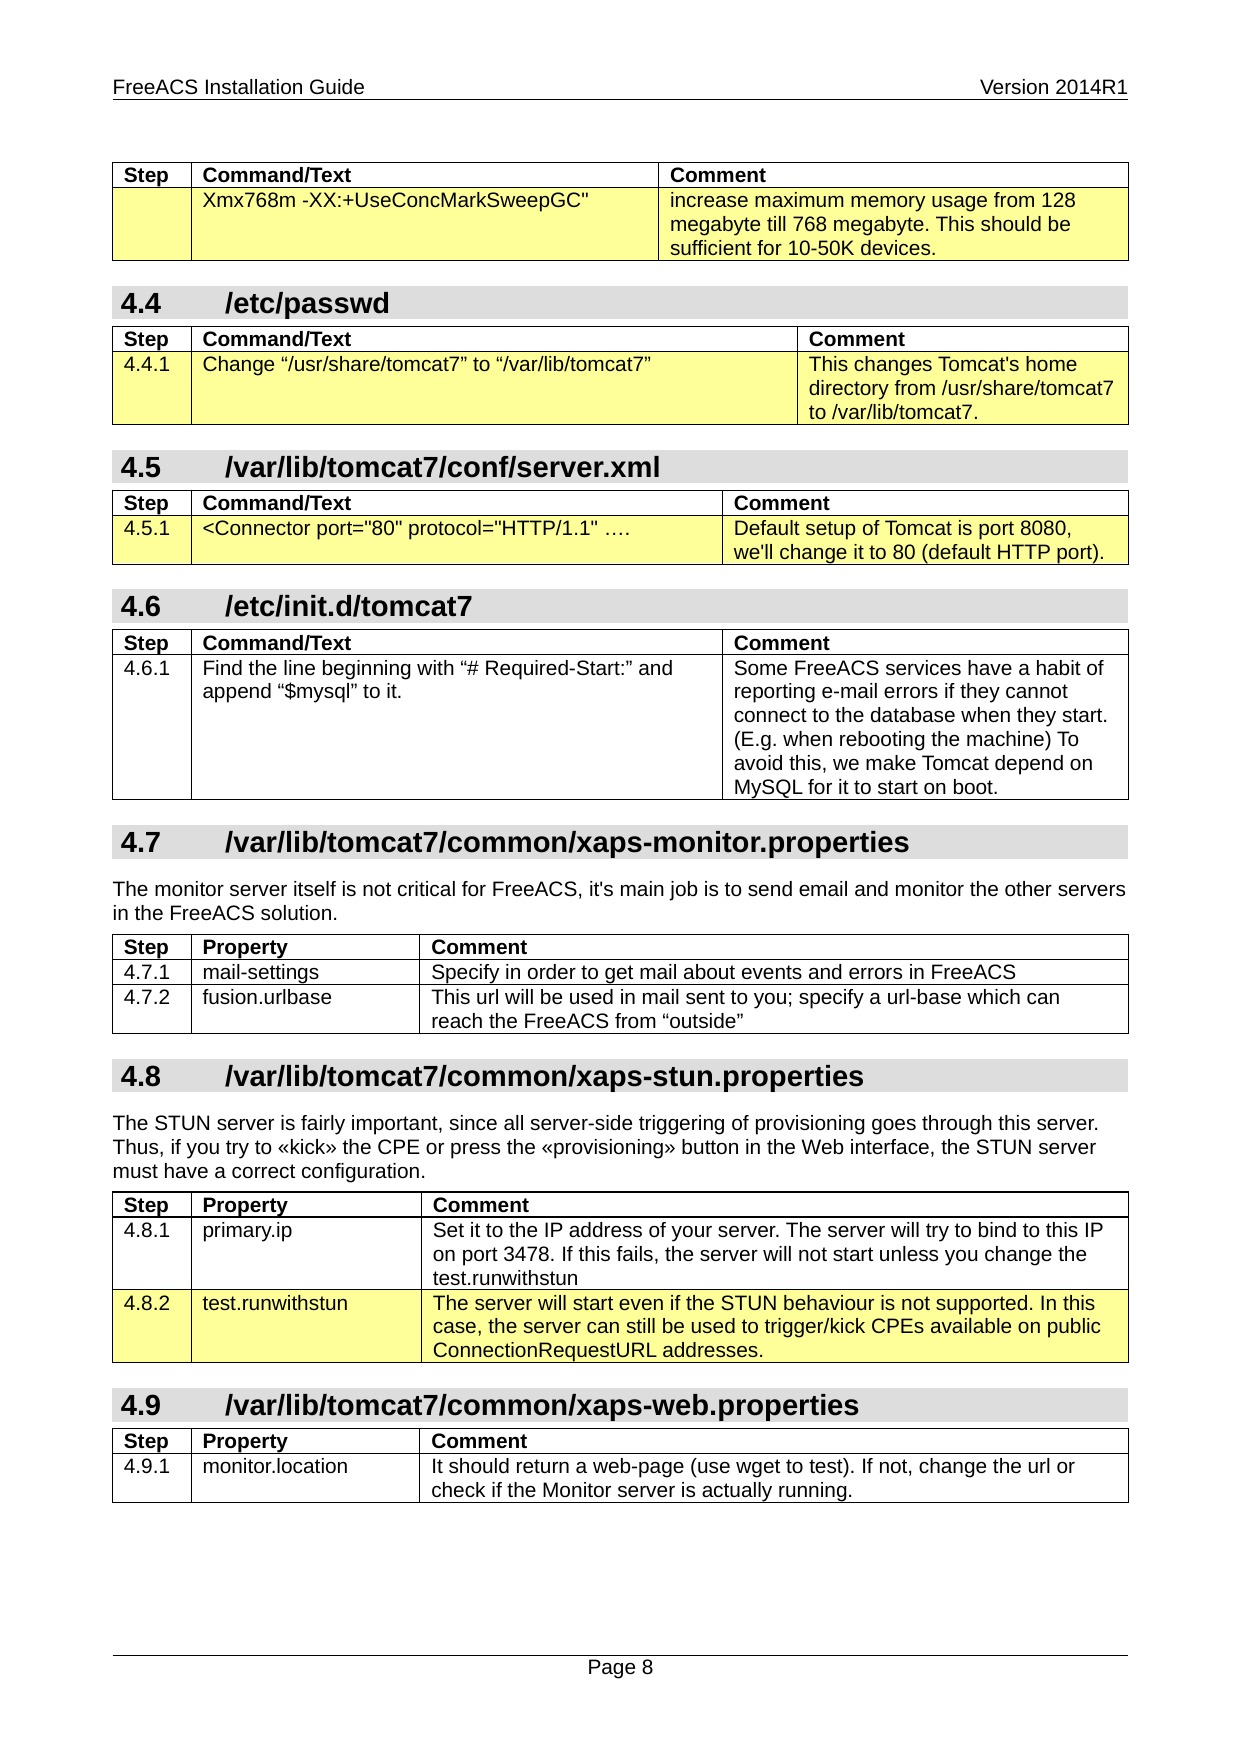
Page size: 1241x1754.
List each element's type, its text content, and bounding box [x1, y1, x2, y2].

table_cell Set it to the IP address of your server. The server will try to bind to this IP on port 3478. If this fails, the server will not start unless you change the test.runwithstun [422, 1218, 1128, 1289]
subtitle /var/lib/tomcat7/common/xaps-monitor.properties [112, 825, 1128, 859]
table_cell Change “/usr/share/tomcat7” to “/var/lib/tomcat7” [192, 352, 797, 424]
table_cell mail-settings [192, 960, 419, 984]
subtitle /etc/init.d/tomcat7 [112, 589, 1128, 623]
table_cell 4.7.2 [113, 985, 191, 1033]
table_cell 4.5.1 [113, 516, 191, 563]
subtitle /var/lib/tomcat7/common/xaps-stun.properties [112, 1059, 1128, 1092]
text The STUN server is fairly important, since all server-side triggering of provisioning goes through this server. Thus, if you try to «kick» the CPE or press the «provisioning» button in the Web interface, the STUN server must have a correct configuration. [112, 1111, 1128, 1182]
table_cell This url will be used in mail sent to you; specify a url-base which can reach the FreeACS from “outside” [420, 985, 1128, 1033]
table_header Step [113, 327, 191, 351]
table_cell test.runwithstun [192, 1290, 421, 1362]
table_cell Some FreeACS services have a habit of reporting e-mail errors if they cannot connect to the database when they start. (E.g. when rebooting the machine) To avoid this, we make Tomcat depend on MySQL for it to start on boot. [723, 655, 1128, 799]
table_header Property [192, 935, 419, 959]
text The monitor server itself is not critical for FreeACS, it's main job is to send email and monitor the other servers in the FreeACS solution. [112, 877, 1128, 925]
table_cell The server will start even if the STUN behaviour is not supported. In this case, the server can still be used to trigger/kick CPEs available on public ConnectionRequestURL addresses. [422, 1290, 1128, 1362]
table_header Command/Text [192, 630, 722, 654]
table_cell This changes Tomcat's home directory from /usr/share/tomcat7 to /var/lib/tomcat7. [798, 352, 1128, 424]
table_header Comment [659, 163, 1128, 187]
table_cell 4.8.2 [113, 1290, 191, 1362]
table_cell -Xmx768m -XX:+UseConcMarkSweepGC" [192, 188, 658, 260]
table_cell increase maximum memory usage from 128 megabyte till 768 megabyte. This should be sufficient for 10-50K devices. [659, 188, 1128, 260]
table_header Comment [420, 935, 1128, 959]
table_header Property [192, 1193, 421, 1216]
table_cell <Connector port="80" protocol="HTTP/1.1" …. [192, 516, 722, 563]
table_header Step [113, 163, 191, 187]
table_header Step [113, 935, 191, 959]
table_cell 4.9.1 [113, 1454, 191, 1502]
table_cell primary.ip [192, 1218, 421, 1289]
table_cell monitor.location [192, 1454, 419, 1502]
table_header Command/Text [192, 327, 797, 351]
table_cell Find the line beginning with “# Required-Start:” and append “$mysql” to it. [192, 655, 722, 799]
subtitle /var/lib/tomcat7/conf/server.xml [112, 450, 1128, 483]
table_cell 4.7.1 [113, 960, 191, 984]
table_cell Default setup of Tomcat is port 8080, we'll change it to 80 (default HTTP port). [723, 516, 1128, 563]
table_header Property [192, 1429, 419, 1453]
table_header Comment [422, 1193, 1128, 1216]
table_cell Specify in order to get mail about events and errors in FreeACS [420, 960, 1128, 984]
table_header Comment [723, 630, 1128, 654]
table_cell 4.4.1 [113, 352, 191, 424]
table_header Step [113, 491, 191, 514]
table_header Comment [723, 491, 1128, 514]
table_header Step [113, 630, 191, 654]
table_header Comment [420, 1429, 1128, 1453]
table_header Comment [798, 327, 1128, 351]
table_cell 4.6.1 [113, 655, 191, 799]
table_header Command/Text [192, 163, 658, 187]
table_cell 4.8.1 [113, 1218, 191, 1289]
table_cell [113, 188, 191, 260]
table_header Step [113, 1429, 191, 1453]
table_cell fusion.urlbase [192, 985, 419, 1033]
table_header Step [113, 1193, 191, 1216]
subtitle /var/lib/tomcat7/common/xaps-web.properties [112, 1388, 1128, 1422]
table_header Command/Text [192, 491, 722, 514]
table_cell It should return a web-page (use wget to test). If not, change the url or check if the Monitor server is actually running. [420, 1454, 1128, 1502]
subtitle /etc/passwd [112, 286, 1128, 319]
